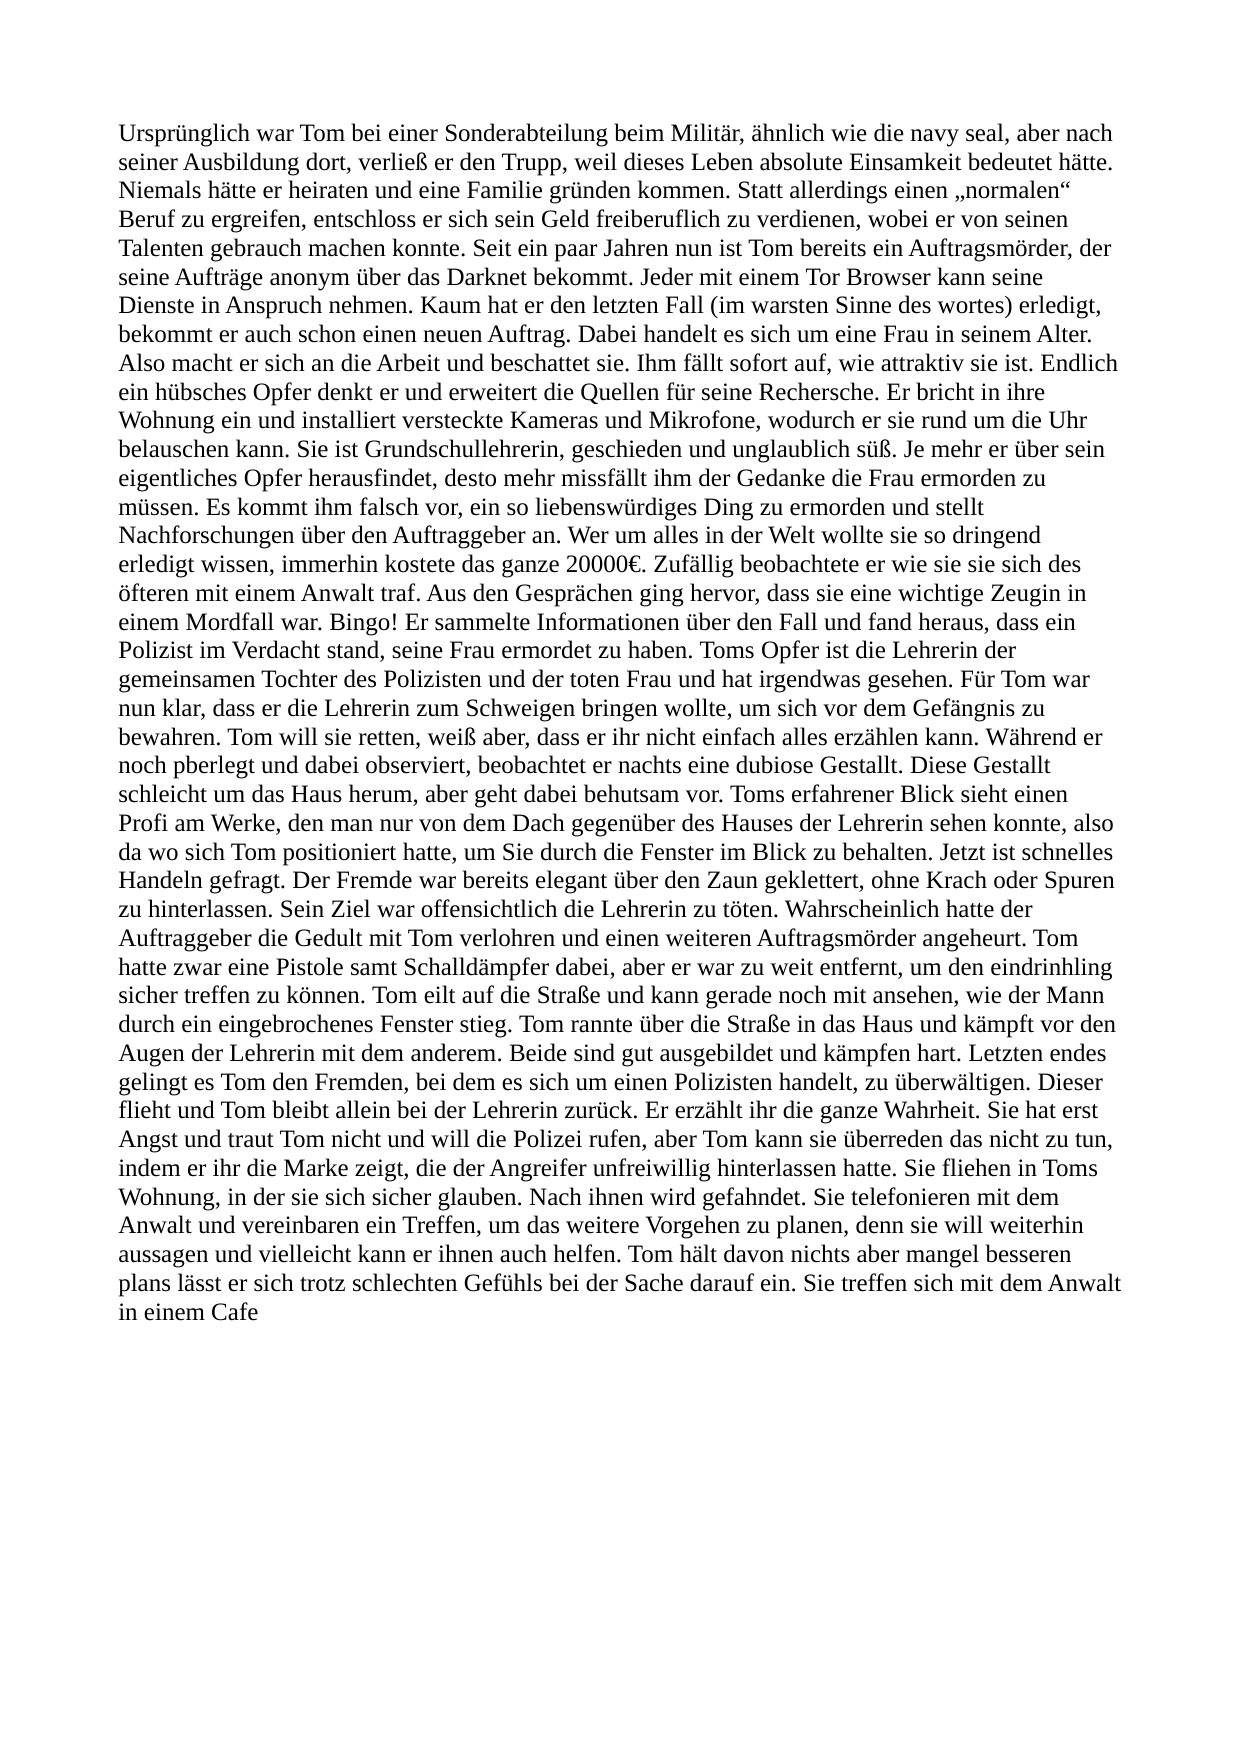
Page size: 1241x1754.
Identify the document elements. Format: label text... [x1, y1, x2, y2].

text Ursprünglich war Tom bei einer Sonderabteilung beim Militär, ähnlich wie die navy seal, aber nach seiner Ausbildung dort, verließ er den Trupp, weil dieses Leben absolute Einsamkeit bedeutet hätte. Niemals hätte er heiraten und eine Familie gründen kommen. Statt allerdings einen „normalen“ Beruf zu ergreifen, entschloss er sich sein Geld freiberuflich zu verdienen, wobei er von seinen Talenten gebrauch machen konnte. Seit ein paar Jahren nun ist Tom bereits ein Auftragsmörder, der seine Aufträge anonym über das Darknet bekommt. Jeder mit einem Tor Browser kann seine Dienste in Anspruch nehmen. Kaum hat er den letzten Fall (im warsten Sinne des wortes) erledigt, bekommt er auch schon einen neuen Auftrag. Dabei handelt es sich um eine Frau in seinem Alter. Also macht er sich an die Arbeit und beschattet sie. Ihm fällt sofort auf, wie attraktiv sie ist. Endlich ein hübsches Opfer denkt er und erweitert die Quellen für seine Rechersche. Er bricht in ihre Wohnung ein und installiert versteckte Kameras und Mikrofone, wodurch er sie rund um die Uhr belauschen kann. Sie ist Grundschullehrerin, geschieden und unglaublich süß. Je mehr er über sein eigentliches Opfer herausfindet, desto mehr missfällt ihm der Gedanke die Frau ermorden zu müssen. Es kommt ihm falsch vor, ein so liebenswürdiges Ding zu ermorden und stellt Nachforschungen über den Auftraggeber an. Wer um alles in der Welt wollte sie so dringend erledigt wissen, immerhin kostete das ganze 20000€. Zufällig beobachtete er wie sie sie sich des öfteren mit einem Anwalt traf. Aus den Gesprächen ging hervor, dass sie eine wichtige Zeugin in einem Mordfall war. Bingo! Er sammelte Informationen über den Fall und fand heraus, dass ein Polizist im Verdacht stand, seine Frau ermordet zu haben. Toms Opfer ist die Lehrerin der gemeinsamen Tochter des Polizisten und der toten Frau und hat irgendwas gesehen. Für Tom war nun klar, dass er die Lehrerin zum Schweigen bringen wollte, um sich vor dem Gefängnis zu bewahren. Tom will sie retten, weiß aber, dass er ihr nicht einfach alles erzählen kann. Während er noch pberlegt und dabei observiert, beobachtet er nachts eine dubiose Gestallt. Diese Gestallt schleicht um das Haus herum, aber geht dabei behutsam vor. Toms erfahrener Blick sieht einen Profi am Werke, den man nur von dem Dach gegenüber des Hauses der Lehrerin sehen konnte, also da wo sich Tom positioniert hatte, um Sie durch die Fenster im Blick zu behalten. Jetzt ist schnelles Handeln gefragt. Der Fremde war bereits elegant über den Zaun geklettert, ohne Krach oder Spuren zu hinterlassen. Sein Ziel war offensichtlich die Lehrerin zu töten. Wahrscheinlich hatte der Auftraggeber die Gedult mit Tom verlohren und einen weiteren Auftragsmörder angeheurt. Tom hatte zwar eine Pistole samt Schalldämpfer dabei, aber er war zu weit entfernt, um den eindrinhling sicher treffen zu können. Tom eilt auf die Straße und kann gerade noch mit ansehen, wie der Mann durch ein eingebrochenes Fenster stieg. Tom rannte über die Straße in das Haus und kämpft vor den Augen der Lehrerin mit dem anderem. Beide sind gut ausgebildet und kämpfen hart. Letzten endes gelingt es Tom den Fremden, bei dem es sich um einen Polizisten handelt, zu überwältigen. Dieser flieht und Tom bleibt allein bei der Lehrerin zurück. Er erzählt ihr die ganze Wahrheit. Sie hat erst Angst und traut Tom nicht und will die Polizei rufen, aber Tom kann sie überreden das nicht zu tun, indem er ihr die Marke zeigt, die der Angreifer unfreiwillig hinterlassen hatte. Sie fliehen in Toms Wohnung, in der sie sich sicher glauben. Nach ihnen wird gefahndet. Sie telefonieren mit dem Anwalt und vereinbaren ein Treffen, um das weitere Vorgehen zu planen, denn sie will weiterhin aussagen und vielleicht kann er ihnen auch helfen. Tom hält davon nichts aber mangel besseren plans lässt er sich trotz schlechten Gefühls bei der Sache darauf ein. Sie treffen sich mit dem Anwalt in einem Cafe [118, 118, 1122, 1326]
